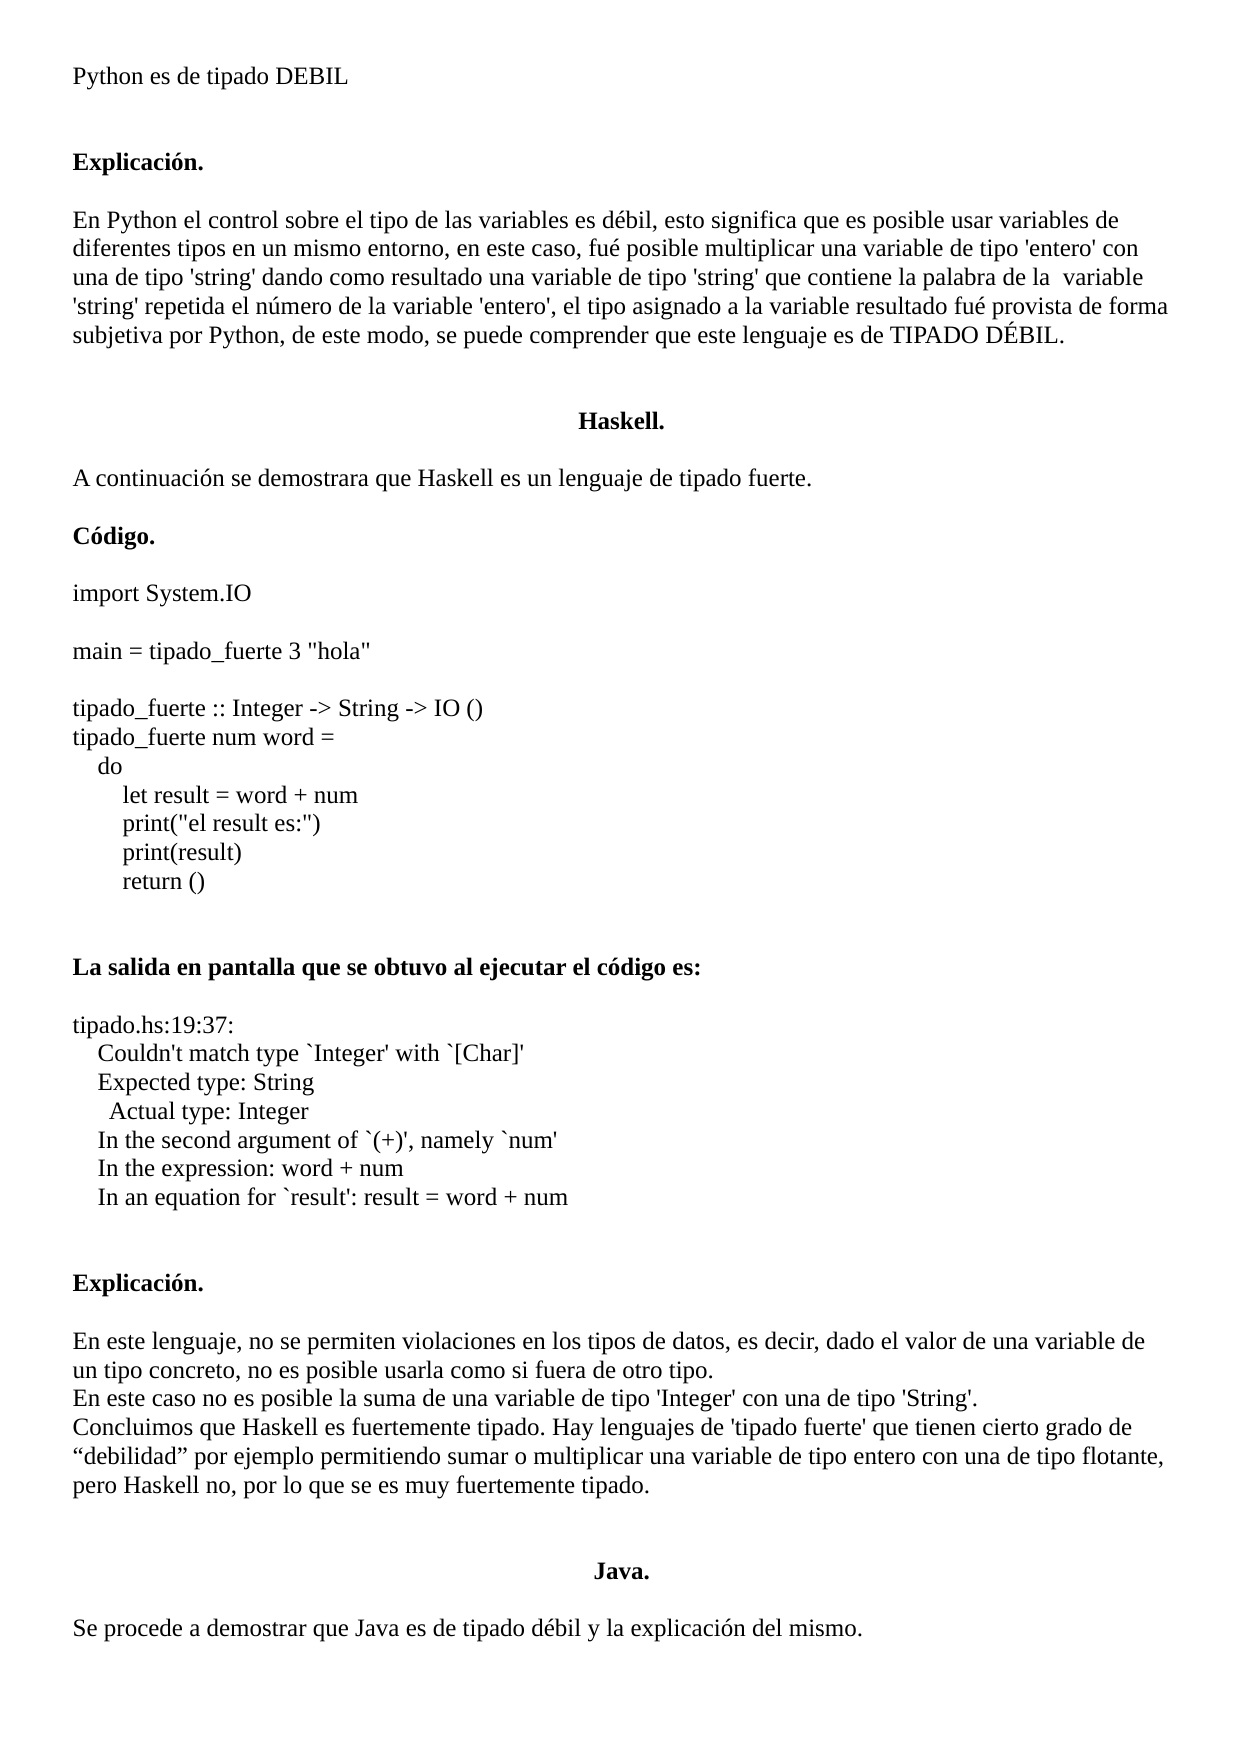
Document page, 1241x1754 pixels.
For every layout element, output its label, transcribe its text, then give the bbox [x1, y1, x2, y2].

text In the second argument of `(+)', namely `num' [72, 1125, 1170, 1153]
text In the expression: word + num [72, 1153, 1170, 1182]
text Explicación. [72, 147, 1170, 176]
text A continuación se demostrara que Haskell es un lenguaje de tipado fuerte. [72, 463, 1170, 492]
text Se procede a demostrar que Java es de tipado débil y la explicación del mismo. [72, 1613, 1170, 1642]
text print(result) [72, 837, 1170, 866]
text Couldn't match type `Integer' with `[Char]' [72, 1038, 1170, 1067]
text pero Haskell no, por lo que se es muy fuertemente tipado. [72, 1470, 1170, 1498]
text Actual type: Integer [72, 1096, 1170, 1125]
text tipado_fuerte :: Integer -> String -> IO () [72, 693, 1170, 722]
text print("el result es:") [72, 808, 1170, 837]
text tipado.hs:19:37: [72, 1010, 1170, 1038]
text Expected type: String [72, 1067, 1170, 1096]
text let result = word + num [72, 780, 1170, 808]
text En Python el control sobre el tipo de las variables es débil, esto significa que es posible usar variables de diferentes tipos en un mismo entorno, en este caso, fué posible multiplicar una variable de tipo 'entero' con una de tipo 'string' dando como resultado una variable de tipo 'string' que contiene la palabra de la variable 'string' repetida el número de la variable 'entero', el tipo asignado a la variable resultado fué provista de forma subjetiva por Python, de este modo, se puede comprender que este lenguaje es de TIPADO DÉBIL. [72, 205, 1170, 348]
text Haskell. [72, 406, 1170, 435]
text do [72, 751, 1170, 780]
text Python es de tipado DEBIL [72, 61, 1170, 90]
text main = tipado_fuerte 3 "hola" [72, 636, 1170, 665]
text Código. [72, 521, 1170, 550]
text La salida en pantalla que se obtuvo al ejecutar el código es: [72, 952, 1170, 981]
text En este caso no es posible la suma de una variable de tipo 'Integer' con una de tipo 'String'. [72, 1383, 1170, 1412]
text return () [72, 866, 1170, 895]
text tipado_fuerte num word = [72, 722, 1170, 751]
text Java. [72, 1556, 1170, 1585]
text import System.IO [72, 578, 1170, 607]
text En este lenguaje, no se permiten violaciones en los tipos de datos, es decir, dado el valor de una variable de un tipo concreto, no es posible usarla como si fuera de otro tipo. [72, 1326, 1170, 1383]
text In an equation for `result': result = word + num [72, 1182, 1170, 1211]
text Concluimos que Haskell es fuertemente tipado. Hay lenguajes de 'tipado fuerte' que tienen cierto grado de “debilidad” por ejemplo permitiendo sumar o multiplicar una variable de tipo entero con una de tipo flotante, [72, 1412, 1170, 1470]
text Explicación. [72, 1268, 1170, 1297]
